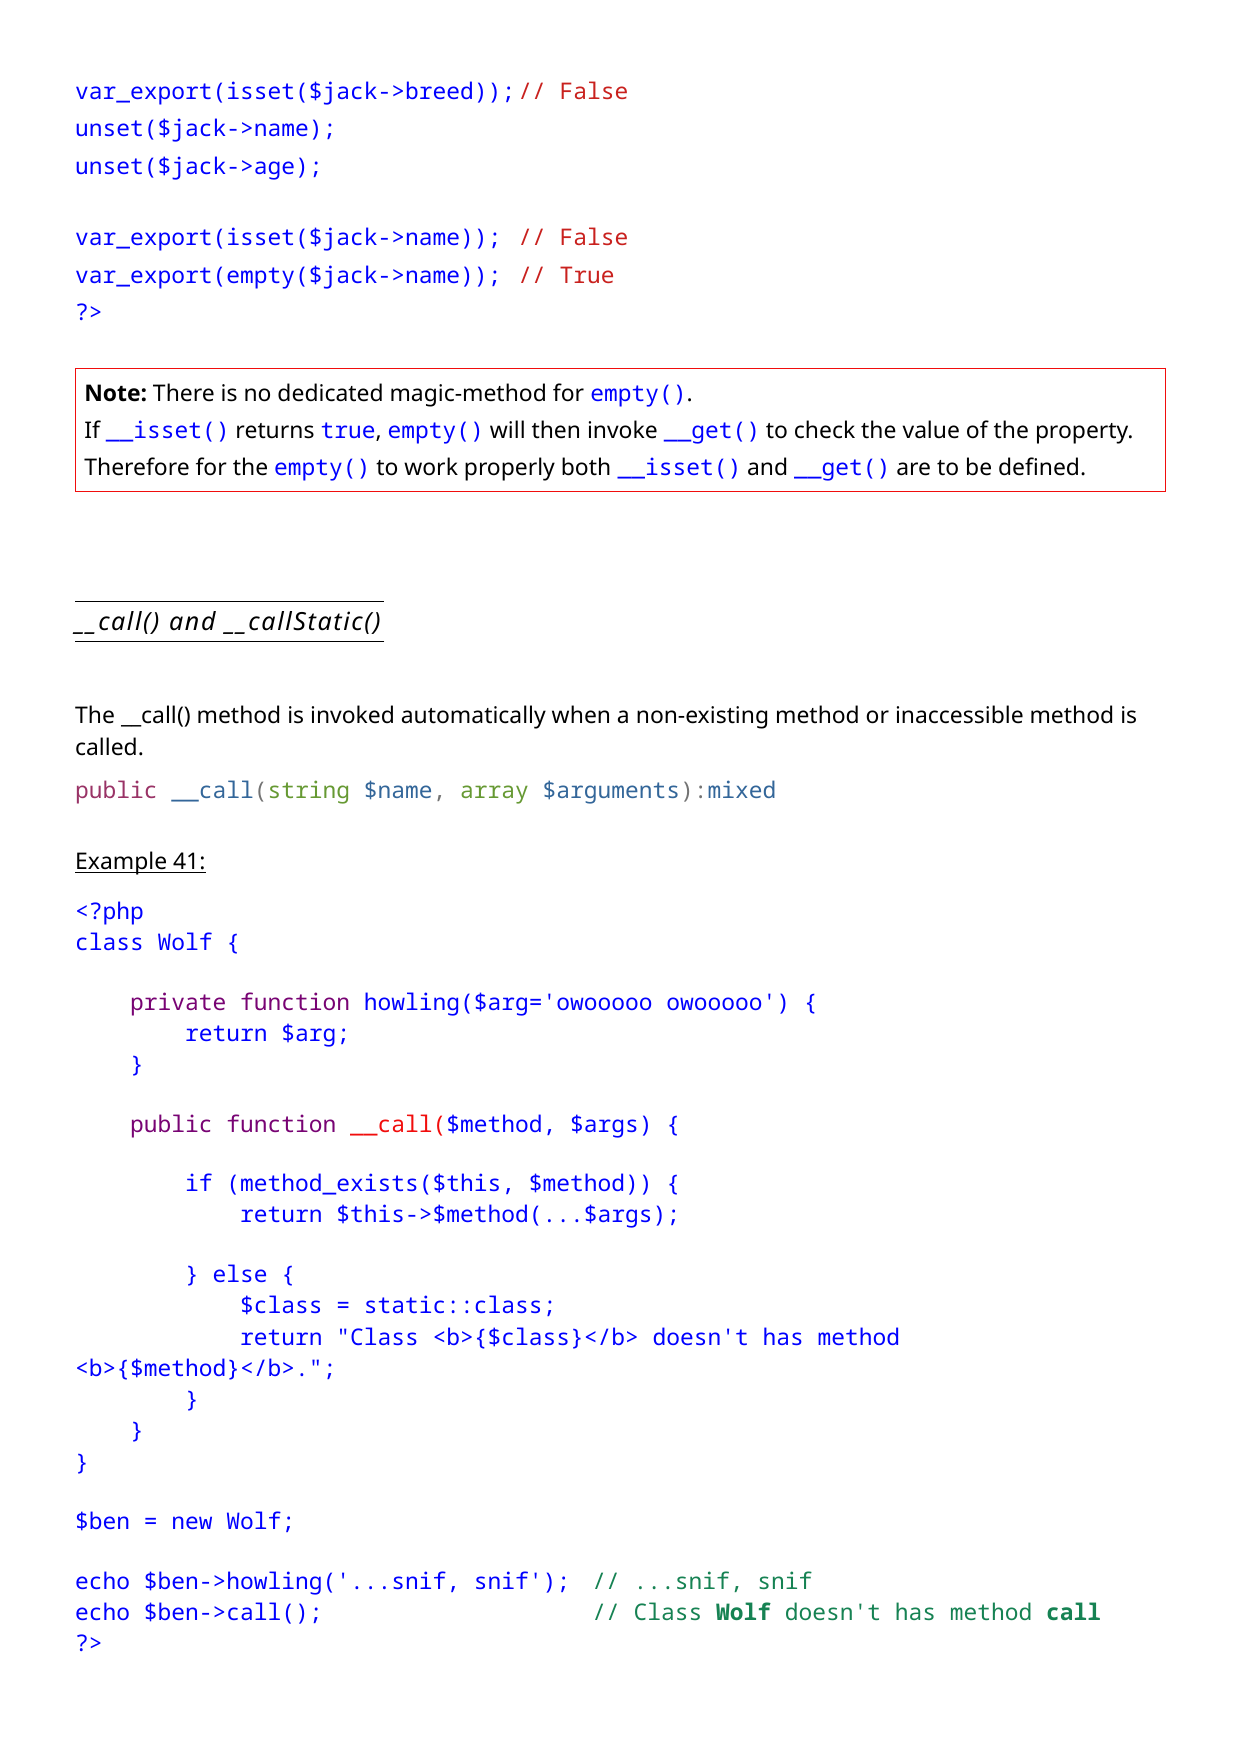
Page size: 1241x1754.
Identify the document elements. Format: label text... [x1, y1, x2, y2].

text If __isset() returns true, empty() will then invoke __get() to check the value of the property. [76, 405, 1165, 442]
text Note: There is no dedicated magic-method for empty(). [76, 369, 1165, 405]
text public function __call($method, $args) { [75, 1107, 1166, 1139]
text echo $ben->howling('...snif, snif'); // ...snif, snif [75, 1564, 1166, 1596]
text __call() and __callStatic() [75, 601, 1166, 641]
text echo $ben->call(); // Class Wolf doesn't has method call [75, 1596, 1166, 1627]
text var_export(isset($jack->breed)); // False [75, 75, 1166, 106]
text <?php [75, 894, 1166, 926]
text return "Class <b>{$class}</b> doesn't has method <b>{$method}</b>."; [75, 1320, 1166, 1383]
text } [75, 1383, 1166, 1414]
text } [75, 1048, 1166, 1079]
text ?> [75, 296, 1166, 327]
text } [75, 1414, 1166, 1445]
text The __call() method is invoked automatically when a non-existing method or inaccessible method is called. [75, 699, 1166, 762]
text var_export(isset($jack->name)); // False [75, 221, 1166, 252]
text return $this->$method(...$args); [75, 1198, 1166, 1229]
text } else { [75, 1258, 1166, 1289]
text Example 41: [75, 845, 1166, 877]
text $ben = new Wolf; [75, 1505, 1166, 1536]
text var_export(empty($jack->name)); // True [75, 258, 1166, 290]
text $class = static::class; [75, 1289, 1166, 1320]
text unset($jack->age); [75, 149, 1166, 181]
text private function howling($arg='owooooo owooooo') { [75, 985, 1166, 1017]
text ?> [75, 1627, 1166, 1658]
text return $arg; [75, 1017, 1166, 1048]
text unset($jack->name); [75, 112, 1166, 143]
text public __call(string $name, array $arguments):mixed [75, 774, 1166, 805]
text if (method_exists($this, $method)) { [75, 1167, 1166, 1198]
text Therefore for the empty() to work properly both __isset() and __get() are to be defined. [76, 442, 1165, 491]
text } [75, 1445, 1166, 1477]
text class Wolf { [75, 926, 1166, 957]
